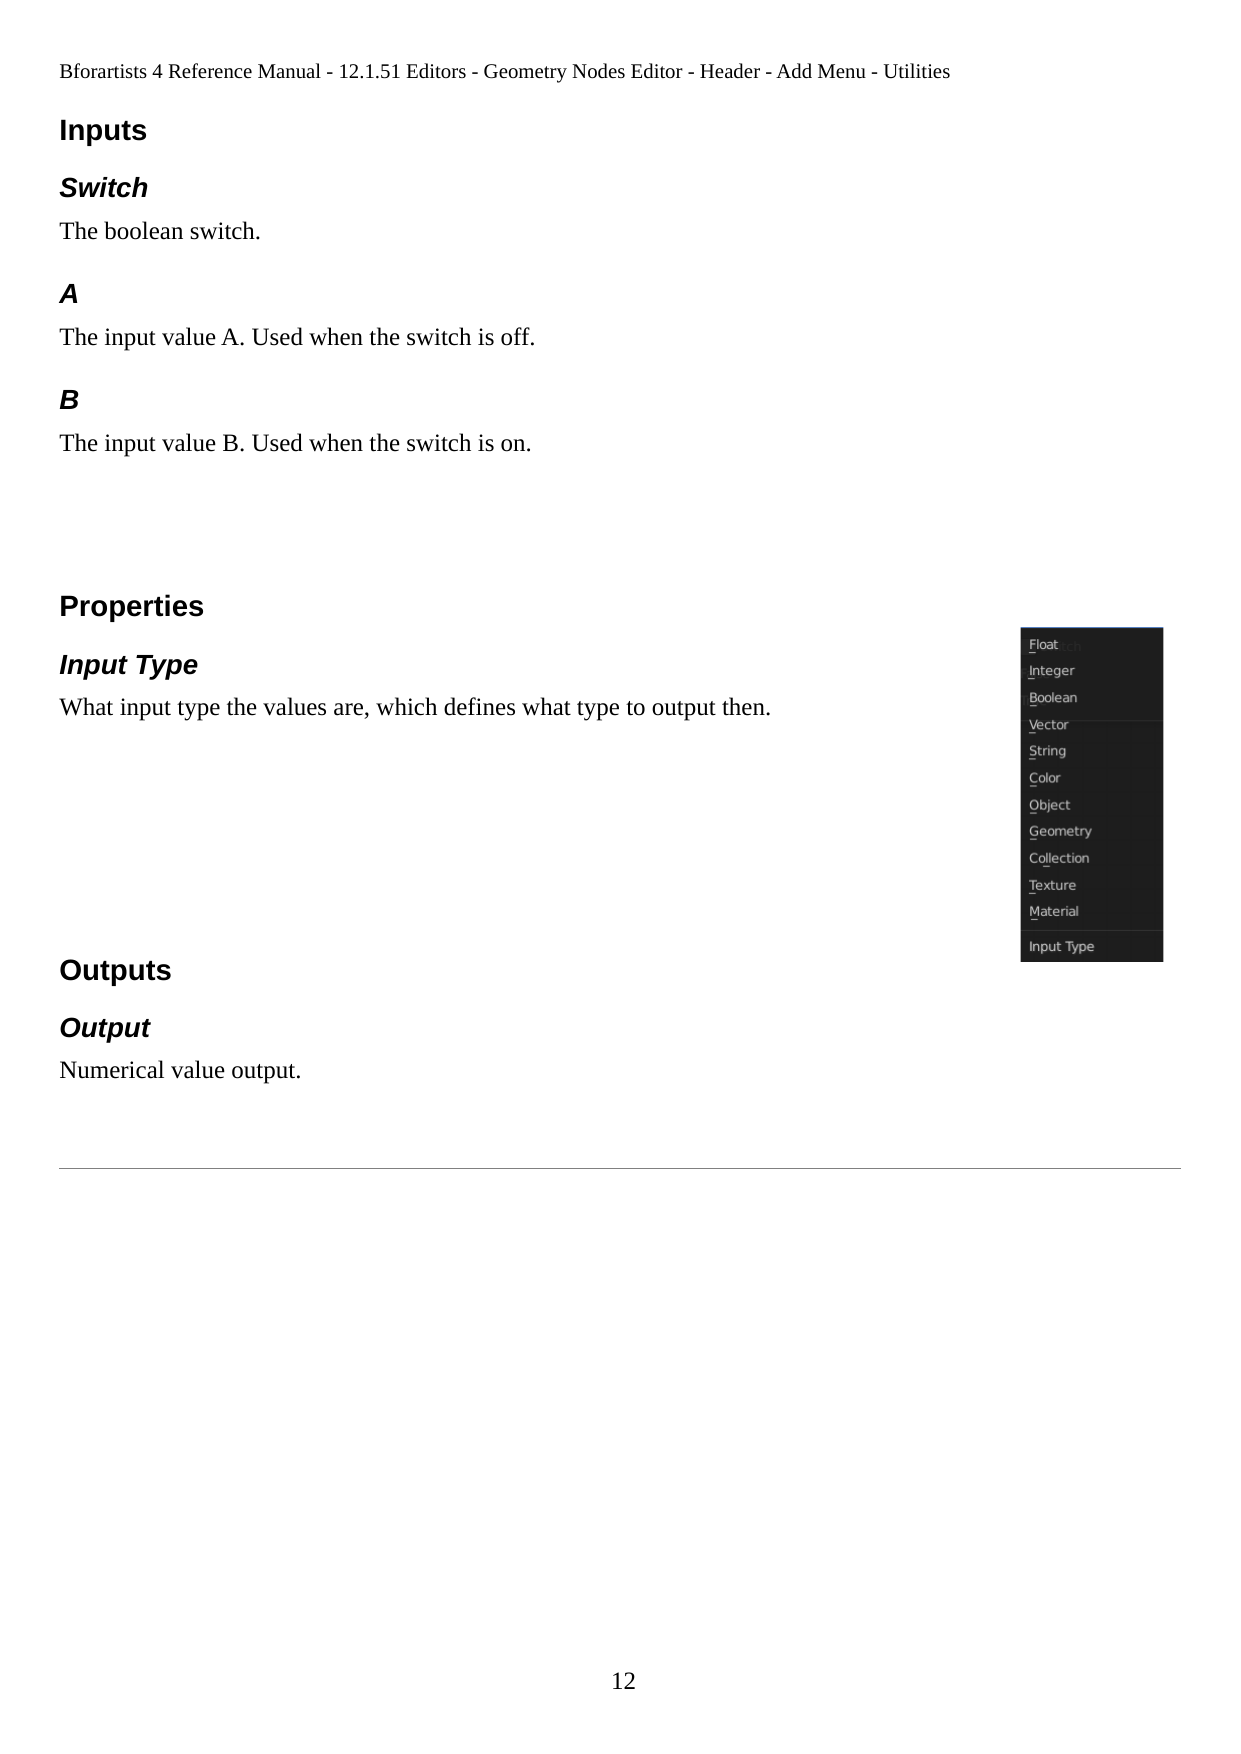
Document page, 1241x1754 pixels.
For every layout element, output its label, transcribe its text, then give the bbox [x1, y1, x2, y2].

subtitle Outputs [59, 952, 1181, 986]
subtitle Inputs [59, 113, 1181, 146]
text Numerical value output. [59, 1056, 1181, 1084]
text What input type the values are, which defines what type to output then. [59, 692, 1020, 721]
text The boolean switch. [59, 216, 1181, 244]
subtitle Output [59, 1011, 1181, 1043]
subtitle Input Type [59, 648, 1020, 680]
text The input value B. Used when the switch is on. [59, 428, 1181, 456]
subtitle B [59, 383, 1181, 415]
subtitle Properties [59, 589, 1181, 623]
subtitle A [59, 277, 1181, 309]
subtitle [1164, 648, 1181, 680]
subtitle Switch [59, 171, 1181, 203]
picture [1020, 627, 1164, 962]
text The input value A. Used when the switch is off. [59, 322, 1181, 350]
